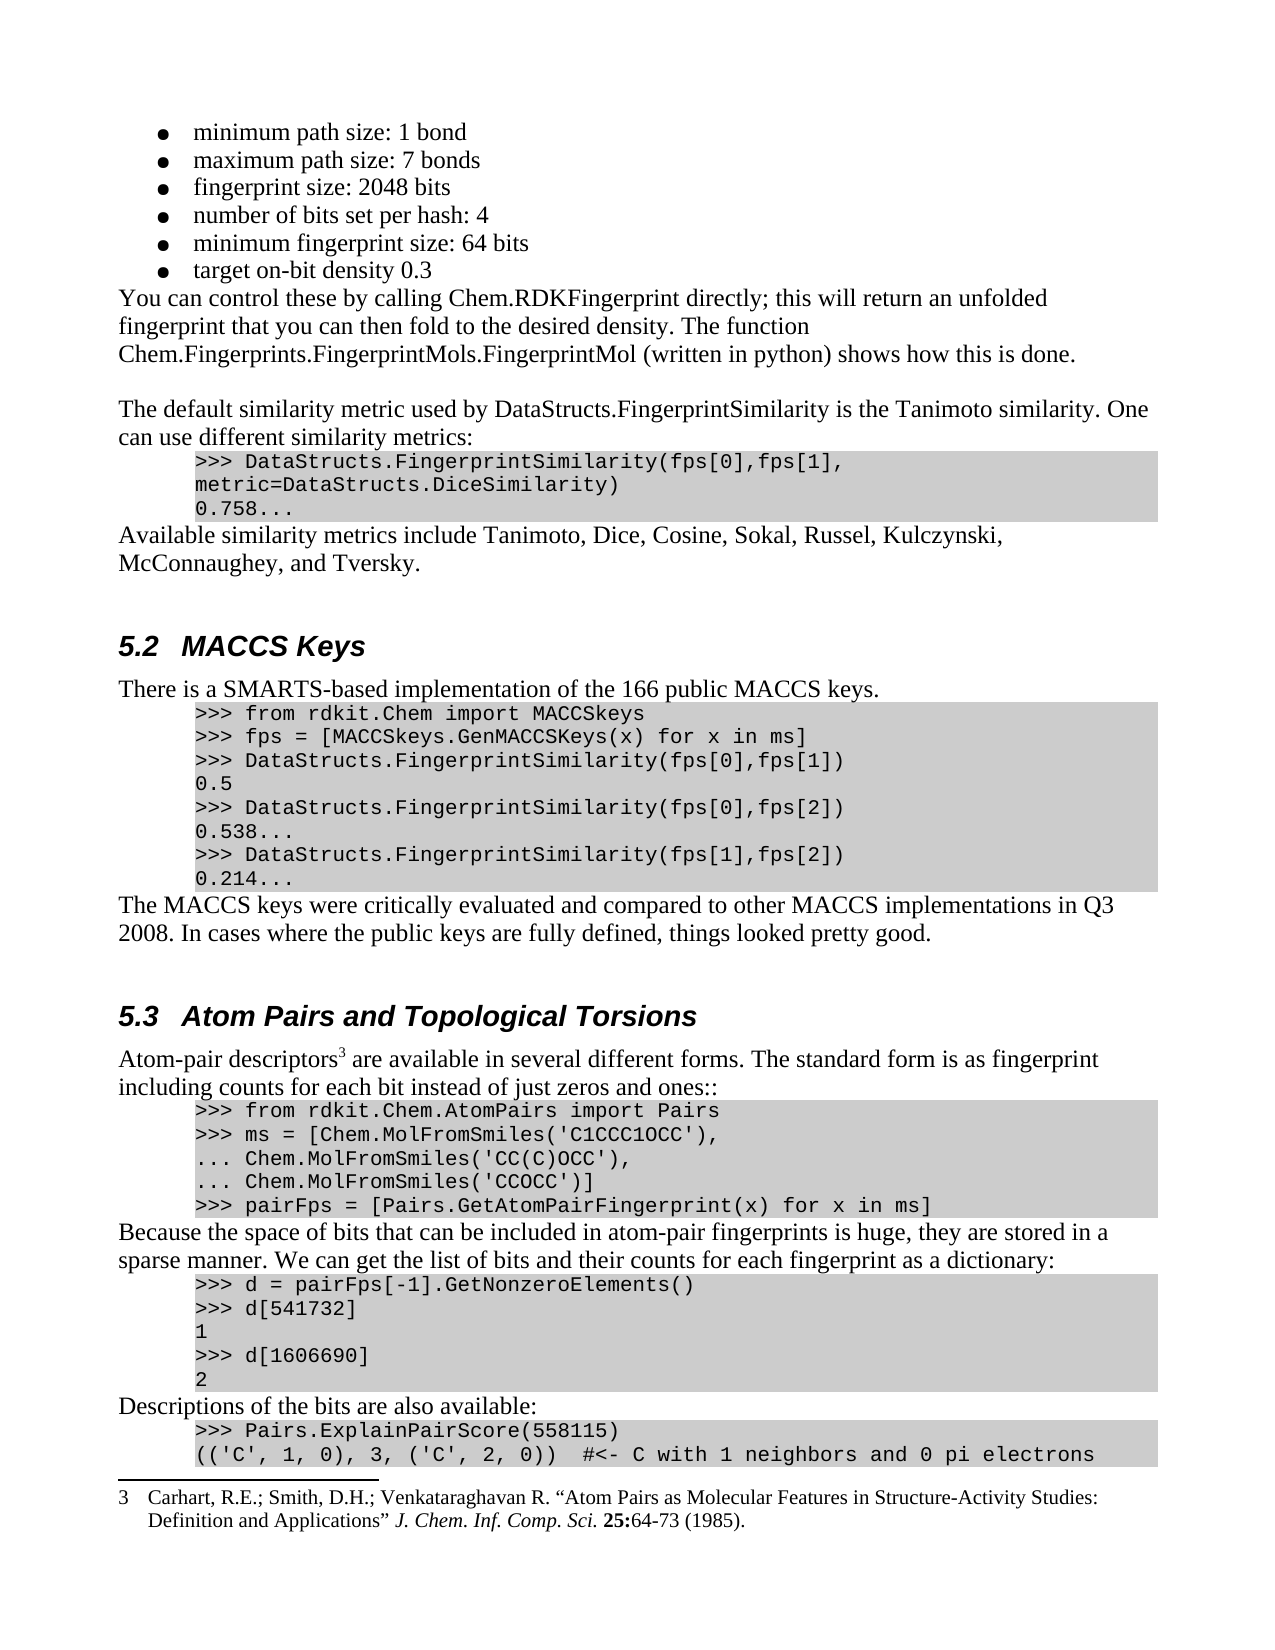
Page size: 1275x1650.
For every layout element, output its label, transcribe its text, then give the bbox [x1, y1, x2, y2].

text You can control these by calling Chem.RDKFingerprint directly; this will return an unfolded fingerprint that you can then fold to the desired density. The function Chem.Fingerprints.FingerprintMols.FingerprintMol (written in python) shows how this is done. [118, 284, 1157, 367]
text >>> d[1606690] [195, 1345, 1158, 1368]
text The default similarity metric used by DataStructs.FingerprintSimilarity is the Tanimoto similarity. One can use different similarity metrics: [118, 395, 1157, 451]
text ... Chem.MolFromSmiles('CCOCC')] [195, 1171, 1158, 1195]
text 0.758... [195, 498, 1158, 522]
text Available similarity metrics include Tanimoto, Dice, Cosine, Sokal, Russel, Kulczynski, McConnaughey, and Tversky. [118, 522, 1157, 577]
text >>> d = pairFps[-1].GetNonzeroElements() [195, 1274, 1158, 1298]
subtitle Atom Pairs and Topological Torsions [118, 1000, 1157, 1032]
text >>> from rdkit.Chem import MACCSkeys [195, 702, 1158, 726]
list fingerprint size: 2048 bits [156, 173, 1157, 201]
text Because the space of bits that can be included in atom-pair fingerprints is huge, they are stored in a sparse manner. We can get the list of bits and their counts for each fingerprint as a dictionary: [118, 1218, 1157, 1274]
list target on-bit density 0.3 [156, 257, 1157, 284]
text ... Chem.MolFromSmiles('CC(C)OCC'), [195, 1148, 1158, 1171]
text The MACCS keys were critically evaluated and compared to other MACCS implementations in Q3 2008. In cases where the public keys are fully defined, things looked pretty good. [118, 892, 1157, 947]
text 2 [195, 1368, 1158, 1392]
text >>> d[541732] [195, 1298, 1158, 1321]
text >>> ms = [Chem.MolFromSmiles('C1CCC1OCC'), [195, 1124, 1158, 1148]
text There is a SMARTS-based implementation of the 166 public MACCS keys. [118, 675, 1157, 702]
text Descriptions of the bits are also available: [118, 1392, 1157, 1420]
text 0.538... [195, 821, 1158, 844]
text Atom-pair descriptors are available in several different forms. The standard form is as fingerprint including counts for each bit instead of just zeros and ones:: [118, 1045, 1157, 1100]
text >>> DataStructs.FingerprintSimilarity(fps[1],fps[2]) [195, 844, 1158, 868]
text >>> Pairs.ExplainPairScore(558115) [195, 1420, 1158, 1443]
list minimum path size: 1 bond [156, 118, 1157, 146]
list minimum fingerprint size: 64 bits [156, 229, 1157, 257]
text >>> fps = [MACCSkeys.GenMACCSKeys(x) for x in ms] [195, 726, 1158, 750]
text >>> from rdkit.Chem.AtomPairs import Pairs [195, 1100, 1158, 1124]
subtitle MACCS Keys [118, 630, 1157, 662]
list number of bits set per hash: 4 [156, 201, 1157, 229]
text Carhart, R.E.; Smith, D.H.; Venkataraghavan R. “Atom Pairs as Molecular Features in Structure-Activity Studies: Definition and Applications” J. Chem. Inf. Comp. Sci. 25:64-73 (1985). [118, 1486, 1157, 1532]
text >>> DataStructs.FingerprintSimilarity(fps[0],fps[1], metric=DataStructs.DiceSimilarity) [195, 451, 1158, 498]
text (('C', 1, 0), 3, ('C', 2, 0)) #<- C with 1 neighbors and 0 pi electrons [195, 1443, 1158, 1467]
text >>> DataStructs.FingerprintSimilarity(fps[0],fps[2]) [195, 797, 1158, 821]
text 1 [195, 1321, 1158, 1345]
text >>> pairFps = [Pairs.GetAtomPairFingerprint(x) for x in ms] [195, 1195, 1158, 1218]
text 0.5 [195, 773, 1158, 797]
list maximum path size: 7 bonds [156, 146, 1157, 173]
text 0.214... [195, 868, 1158, 892]
text >>> DataStructs.FingerprintSimilarity(fps[0],fps[1]) [195, 750, 1158, 773]
